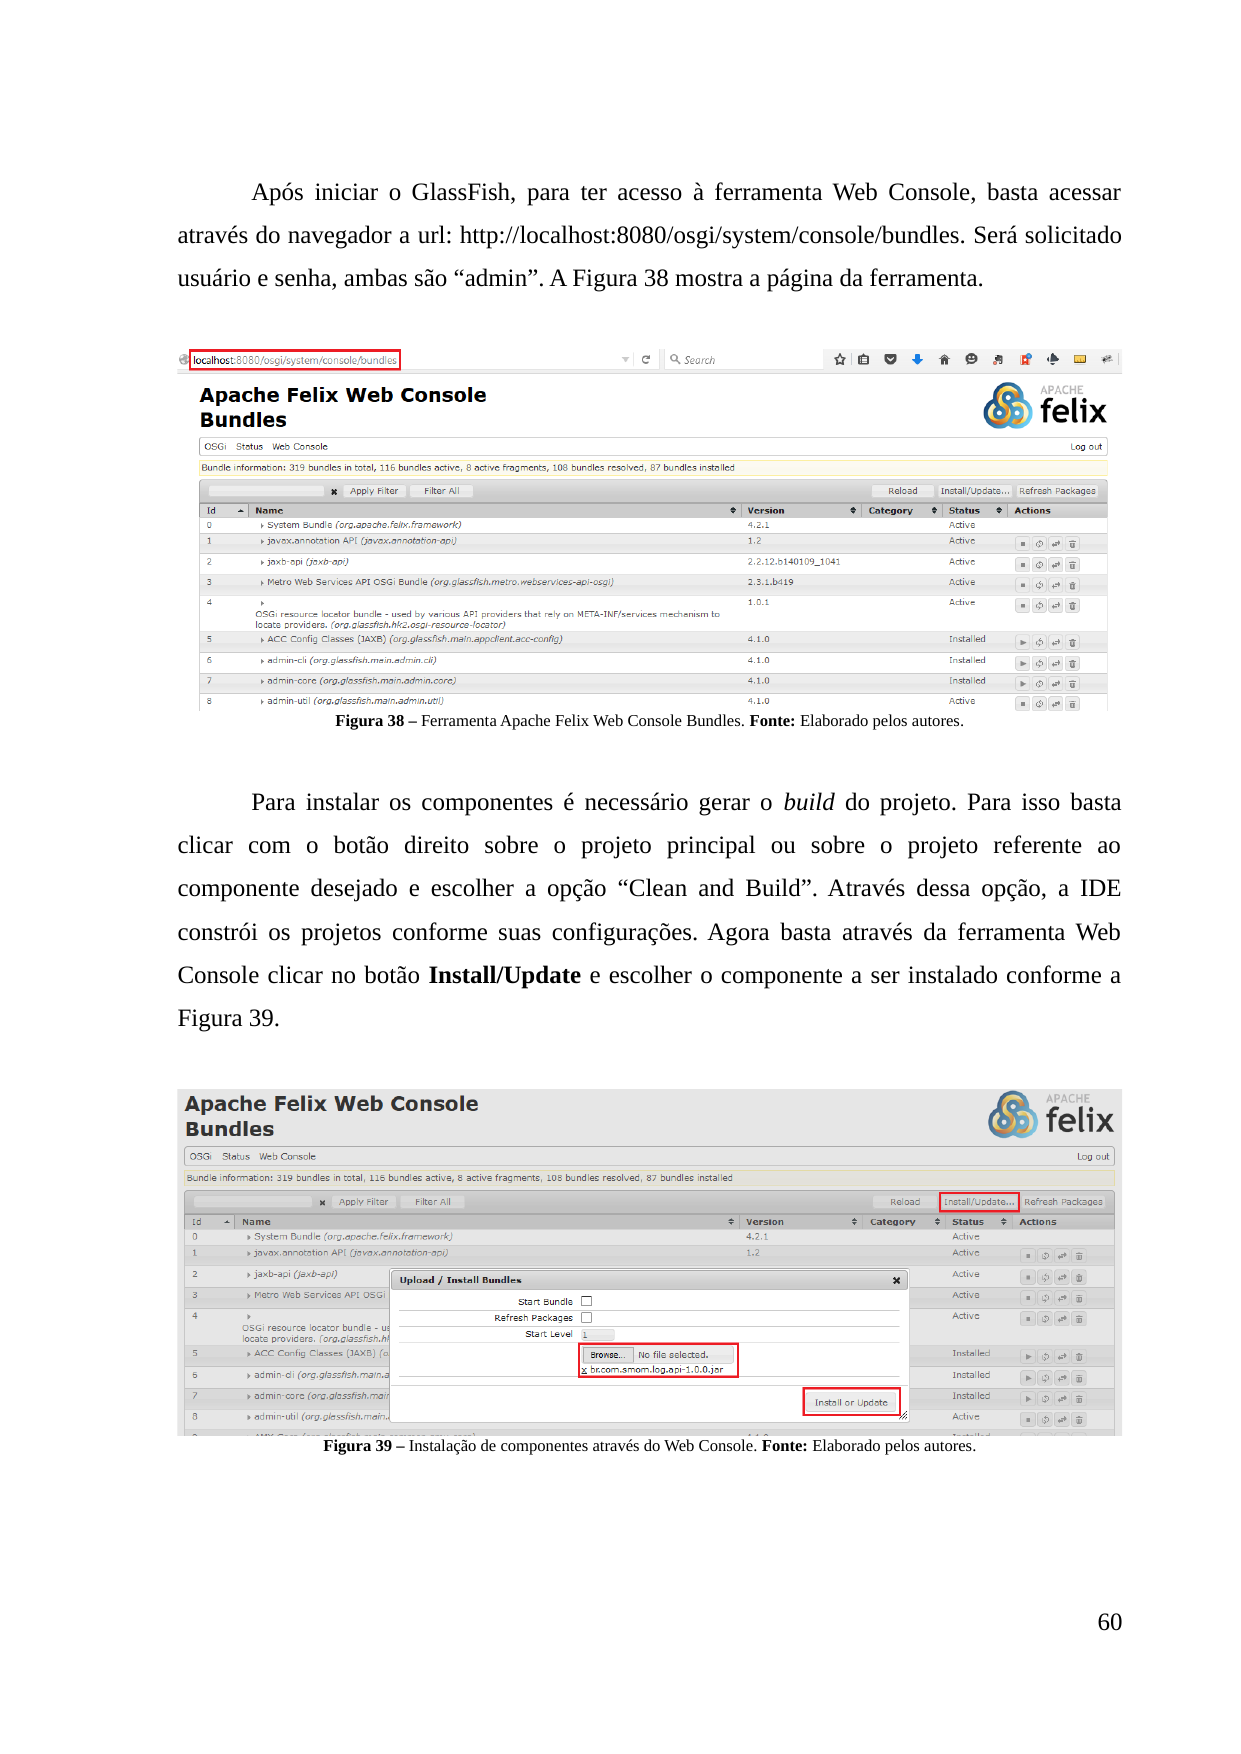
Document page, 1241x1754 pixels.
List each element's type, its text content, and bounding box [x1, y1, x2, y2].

picture [177, 349, 1123, 711]
picture [177, 1089, 1123, 1436]
text Figura 38 – Ferramenta Apache Felix Web Console Bundles. Fonte: Elaborado pelos autores. [177, 711, 1122, 730]
text Figura 39 – Instalação de componentes através do Web Console. Fonte: Elaborado pelos autores. [177, 1436, 1122, 1455]
text Para instalar os componentes é necessário gerar o build do projeto. Para isso basta clicar com o botão direito sobre o projeto principal ou sobre o projeto referente ao componente desejado e escolher a opção “Clean and Build”. Através dessa opção, a IDE constrói os projetos conforme suas configurações. Agora basta através da ferramenta Web Console clicar no botão Install/Update e escolher o componente a ser instalado conforme a Figura 39. [177, 787, 1122, 1032]
text Após iniciar o GlassFish, para ter acesso à ferramenta Web Console, basta acessar através do navegador a url: http://localhost:8080/osgi/system/console/bundles. Será solicitado usuário e senha, ambas são “admin”. A Figura 38 mostra a página da ferramenta. [177, 177, 1122, 292]
